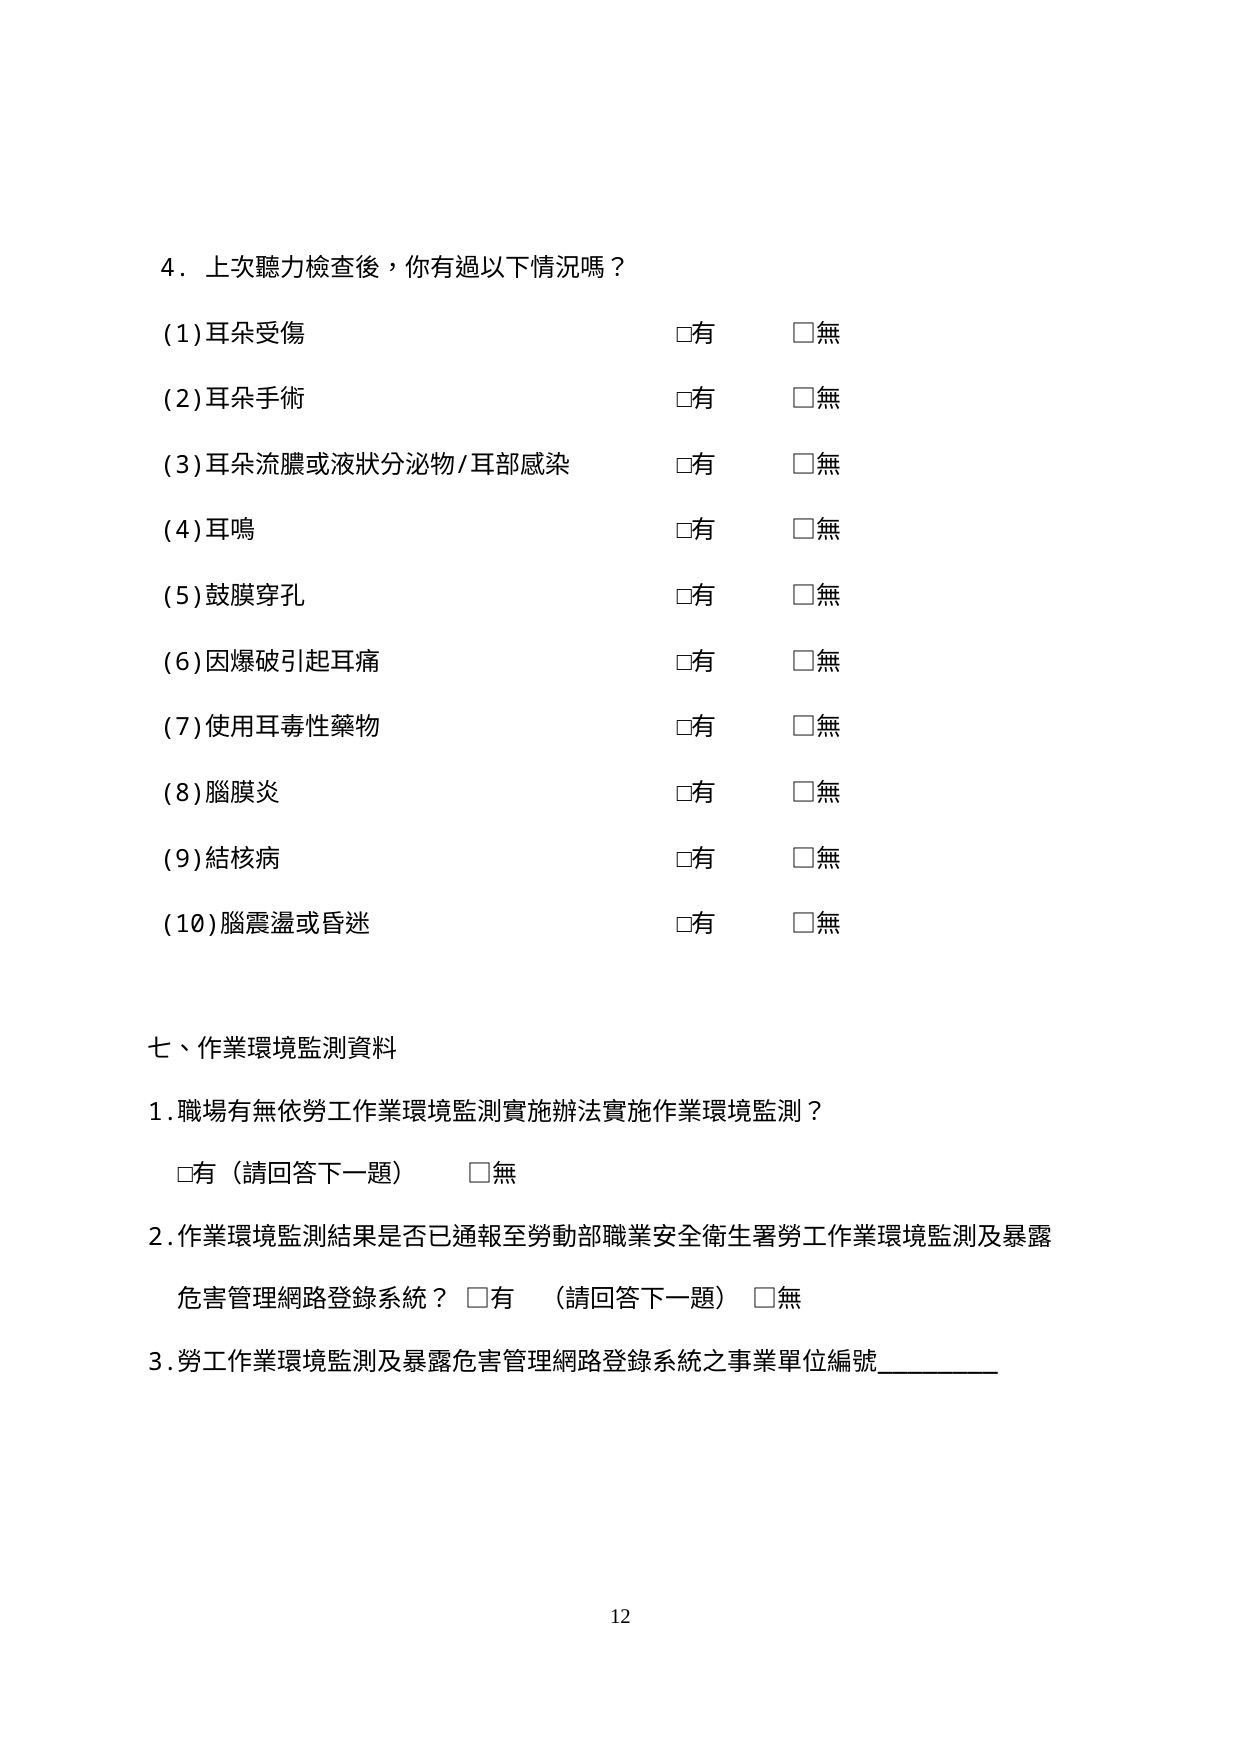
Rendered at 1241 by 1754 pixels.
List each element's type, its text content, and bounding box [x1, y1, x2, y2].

table_cell (6)因爆破引起耳痛 [155, 618, 672, 680]
table_cell □有 □無 [672, 486, 1048, 549]
table_cell □有 □無 [672, 815, 1048, 877]
table_cell (1)耳朵受傷 [155, 290, 672, 352]
table_cell (9)結核病 [155, 815, 672, 877]
table_cell □有 □無 [672, 749, 1048, 811]
table_cell (8)腦膜炎 [155, 749, 672, 811]
table_cell □有 □無 [672, 290, 1048, 352]
table_cell □有 □無 [672, 618, 1048, 680]
table_cell (10)腦震盪或昏迷 [155, 880, 672, 943]
table_cell (3)耳朵流膿或液狀分泌物/耳部感染 [155, 421, 672, 483]
table_cell (5)鼓膜穿孔 [155, 552, 672, 614]
table_cell □有 □無 [672, 683, 1048, 746]
table_cell □有 □無 [672, 552, 1048, 614]
text 2.作業環境監測結果是否已通報至勞動部職業安全衛生署勞工作業環境監測及暴露危害管理網路登錄系統？ □有 （請回答下一題） □無 [148, 1193, 1066, 1318]
table_cell (2)耳朵手術 [155, 355, 672, 418]
text 七、作業環境監測資料 [148, 1005, 1092, 1068]
text 1.職場有無依勞工作業環境監測實施辦法實施作業環境監測？ [148, 1068, 1066, 1130]
table_cell (4)耳鳴 [155, 486, 672, 549]
table_cell [672, 224, 1048, 286]
table_cell (7)使用耳毒性藥物 [155, 683, 672, 746]
text □有（請回答下一題） □無 [148, 1130, 1066, 1193]
table_cell □有 □無 [672, 355, 1048, 418]
table_cell □有 □無 [672, 421, 1048, 483]
table_cell □有 □無 [672, 880, 1048, 943]
table_cell 4. 上次聽力檢查後，你有過以下情況嗎？ [155, 224, 672, 286]
text 3.勞工作業環境監測及暴露危害管理網路登錄系統之事業單位編號________ [148, 1318, 1066, 1380]
